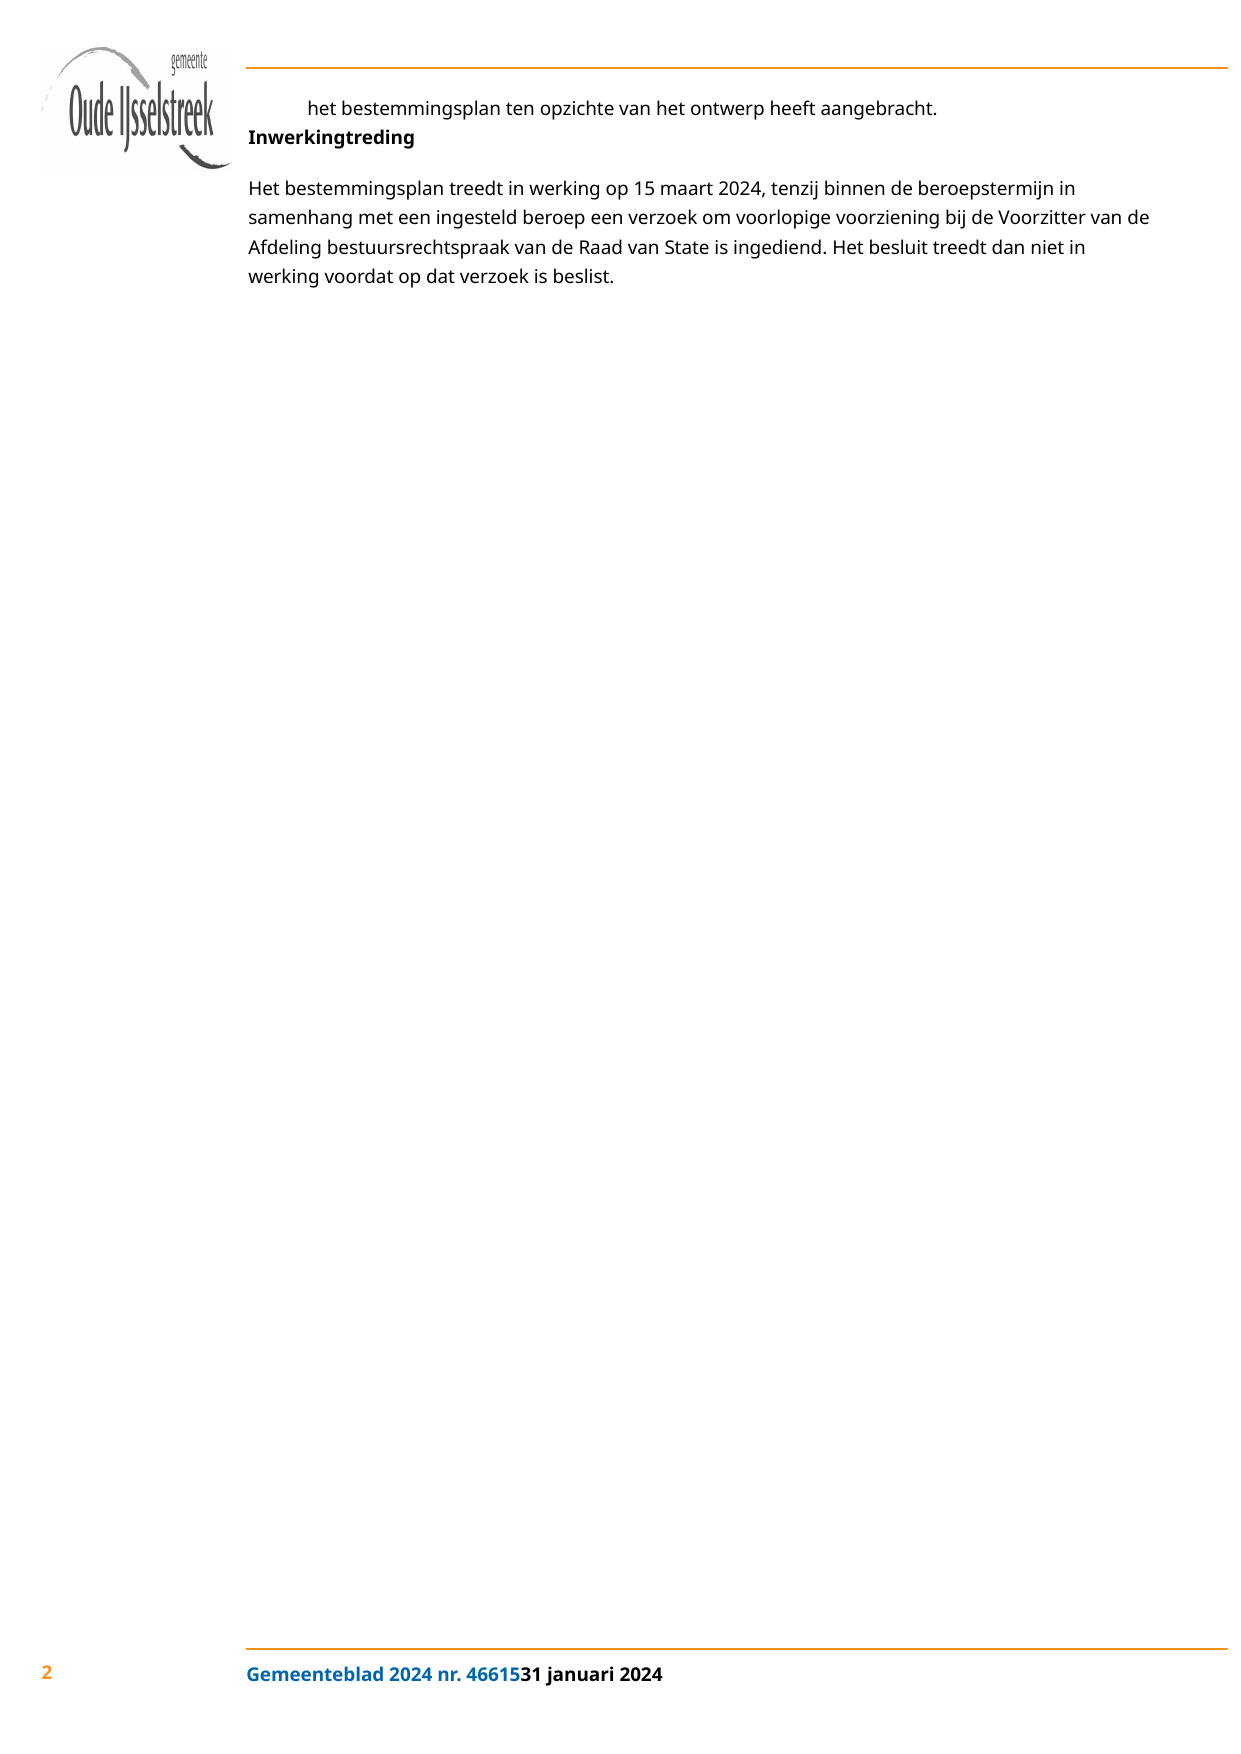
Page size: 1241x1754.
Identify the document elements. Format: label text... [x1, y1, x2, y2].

text Inwerkingtreding [248, 124, 1152, 150]
list het bestemmingsplan ten opzichte van het ontwerp heeft aangebracht. [248, 95, 1152, 121]
text Het bestemmingsplan treedt in werking op 15 maart 2024, tenzij binnen de beroepstermijn in samenhang met een ingesteld beroep een verzoek om voorlopige voorziening bij de Voorzitter van de Afdeling bestuursrechtspraak van de Raad van State is ingediend. Het besluit treedt dan niet in werking voordat op dat verzoek is beslist. [248, 175, 1152, 289]
picture [41, 47, 231, 172]
